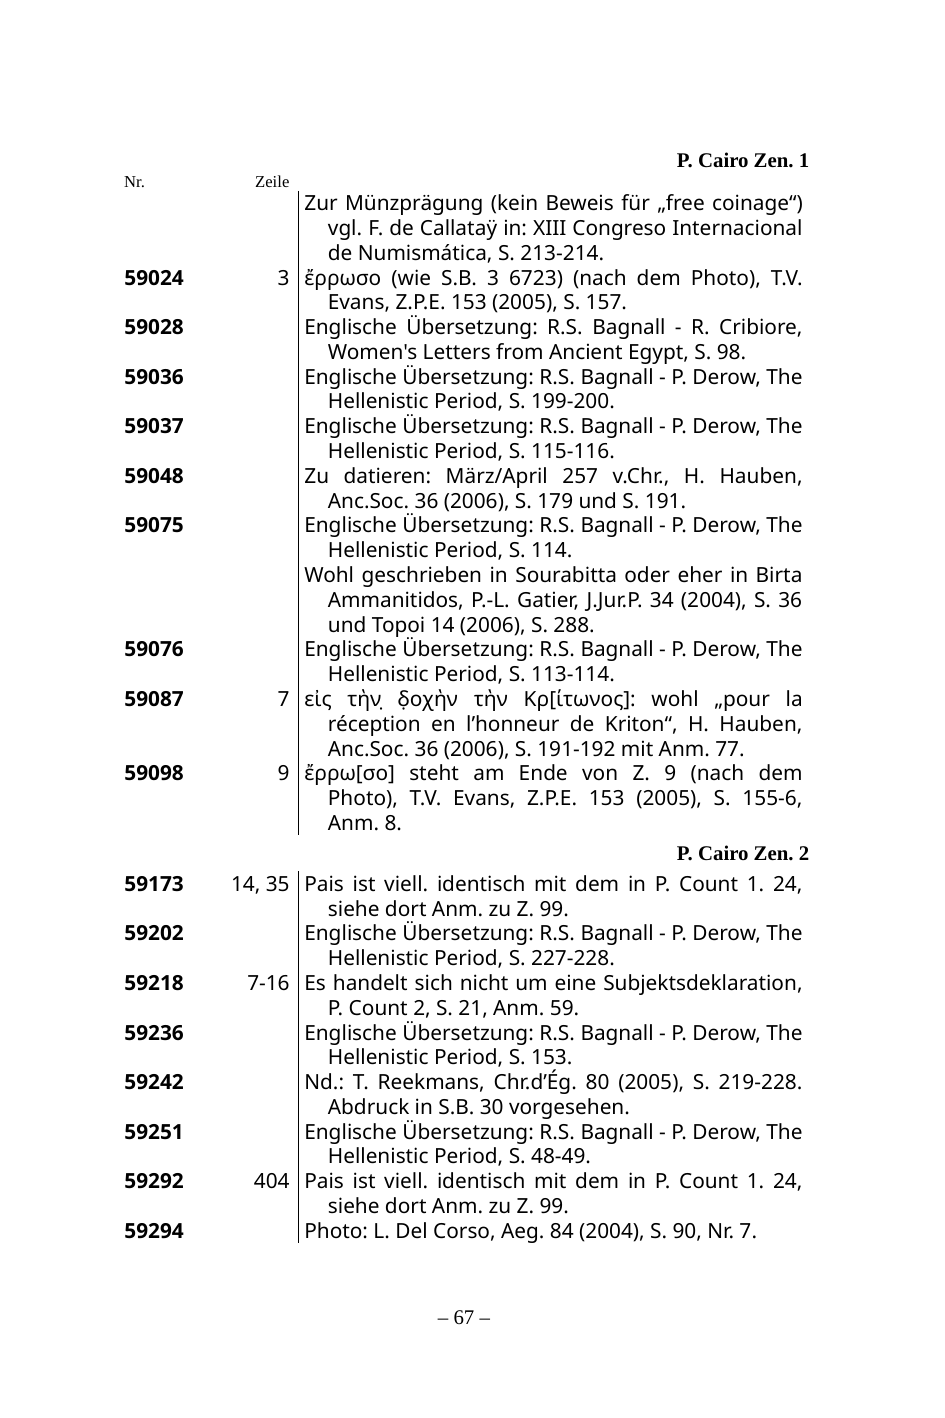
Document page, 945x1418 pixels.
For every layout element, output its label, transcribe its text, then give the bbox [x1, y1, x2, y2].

table_cell Pais ist viell. identisch mit dem in P. Count 1. 24, siehe dort Anm. zu Z. 99. [299, 1169, 809, 1218]
table_cell Englische Übersetzung: R.S. Bagnall - P. Derow, The Hellenistic Period, S. 48-49. [299, 1119, 809, 1169]
table_cell [118, 191, 207, 265]
table_cell Es handelt sich nicht um eine Subjektsdeklaration, P. Count 2, S. 21, Anm. 59. [299, 971, 809, 1020]
table_header 14, 35 [207, 871, 298, 921]
table_cell 59087 [118, 687, 207, 761]
table_cell 7 [207, 687, 298, 761]
table_cell 59242 [118, 1070, 298, 1119]
table_cell 59292 [118, 1169, 207, 1218]
table_cell [118, 563, 207, 637]
table_cell Englische Übersetzung: R.S. Bagnall - P. Derow, The Hellenistic Period, S. 227-228. [299, 921, 809, 971]
table_cell Nd.: T. Reekmans, Chr.d’Ég. 80 (2005), S. 219-228. Abdruck in S.B. 30 vorgesehen. [299, 1070, 809, 1119]
table_cell εἰς τὴν̣ δ̣οχὴν τὴν Κρ[ίτωνος]: wohl „pour la réception en l’honneur de Kriton“, H. Hauben, Anc.Soc. 36 (2006), S. 191-192 mit Anm. 77. [299, 687, 809, 761]
table_cell 59028 [118, 315, 298, 364]
table_cell 59294 [118, 1219, 298, 1243]
table_cell ἔρρωσο (wie S.B. 3 6723) (nach dem Photo), T.V. Evans, Z.P.E. 153 (2005), S. 157. [299, 265, 809, 315]
table_cell Zu datieren: März/April 257 v.Chr., H. Hauben, Anc.Soc. 36 (2006), S. 179 und S. 191. [299, 464, 809, 513]
table_cell 59202 [118, 921, 298, 971]
table_cell Englische Übersetzung: R.S. Bagnall - P. Derow, The Hellenistic Period, S. 113-114. [299, 637, 809, 687]
table_cell Englische Übersetzung: R.S. Bagnall - P. Derow, The Hellenistic Period, S. 115-116. [299, 414, 809, 463]
table_cell 404 [207, 1169, 298, 1218]
table_cell 59076 [118, 637, 298, 687]
table_cell 59236 [118, 1020, 298, 1070]
table_cell 59024 [118, 265, 207, 315]
table_cell 59098 [118, 761, 207, 835]
table_cell 59218 [118, 971, 207, 1020]
table_cell 59251 [118, 1119, 298, 1169]
table_cell 59037 [118, 414, 298, 463]
table_header Pais ist viell. identisch mit dem in P. Count 1. 24, siehe dort Anm. zu Z. 99. [299, 871, 809, 921]
table_header 59173 [118, 871, 207, 921]
table_cell 59048 [118, 464, 298, 513]
table_cell 59036 [118, 364, 298, 414]
table_cell Englische Übersetzung: R.S. Bagnall - P. Derow, The Hellenistic Period, S. 114. [299, 513, 809, 563]
table_cell ἔρρω[σο] steht am Ende von Z. 9 (nach dem Photo), T.V. Evans, Z.P.E. 153 (2005), S. 155-6, Anm. 8. [299, 761, 809, 835]
table_cell 7-16 [207, 971, 298, 1020]
table_cell [207, 563, 298, 637]
table_cell Photo: L. Del Corso, Aeg. 84 (2004), S. 90, Nr. 7. [299, 1219, 809, 1243]
table_cell Englische Übersetzung: R.S. Bagnall - R. Cribiore, Women's Letters from Ancient Egypt, S. 98. [299, 315, 809, 364]
table_cell Wohl geschrieben in Sourabitta oder eher in Birta Ammanitidos, P.-L. Gatier, J.Jur.P. 34 (2004), S. 36 und Topoi 14 (2006), S. 288. [299, 563, 809, 637]
table_cell 3 [207, 265, 298, 315]
table_cell Englische Übersetzung: R.S. Bagnall - P. Derow, The Hellenistic Period, S. 153. [299, 1020, 809, 1070]
table_cell Englische Übersetzung: R.S. Bagnall - P. Derow, The Hellenistic Period, S. 199-200. [299, 364, 809, 414]
table_cell [207, 191, 298, 265]
table_cell 59075 [118, 513, 298, 563]
subtitle P. Cairo Zen. 2 [118, 841, 809, 865]
table_cell 9 [207, 761, 298, 835]
table_cell Zur Münzprägung (kein Beweis für „free coinage“) vgl. F. de Callataÿ in: XIII Congreso Internacional de Numismática, S. 213-214. [299, 191, 809, 265]
